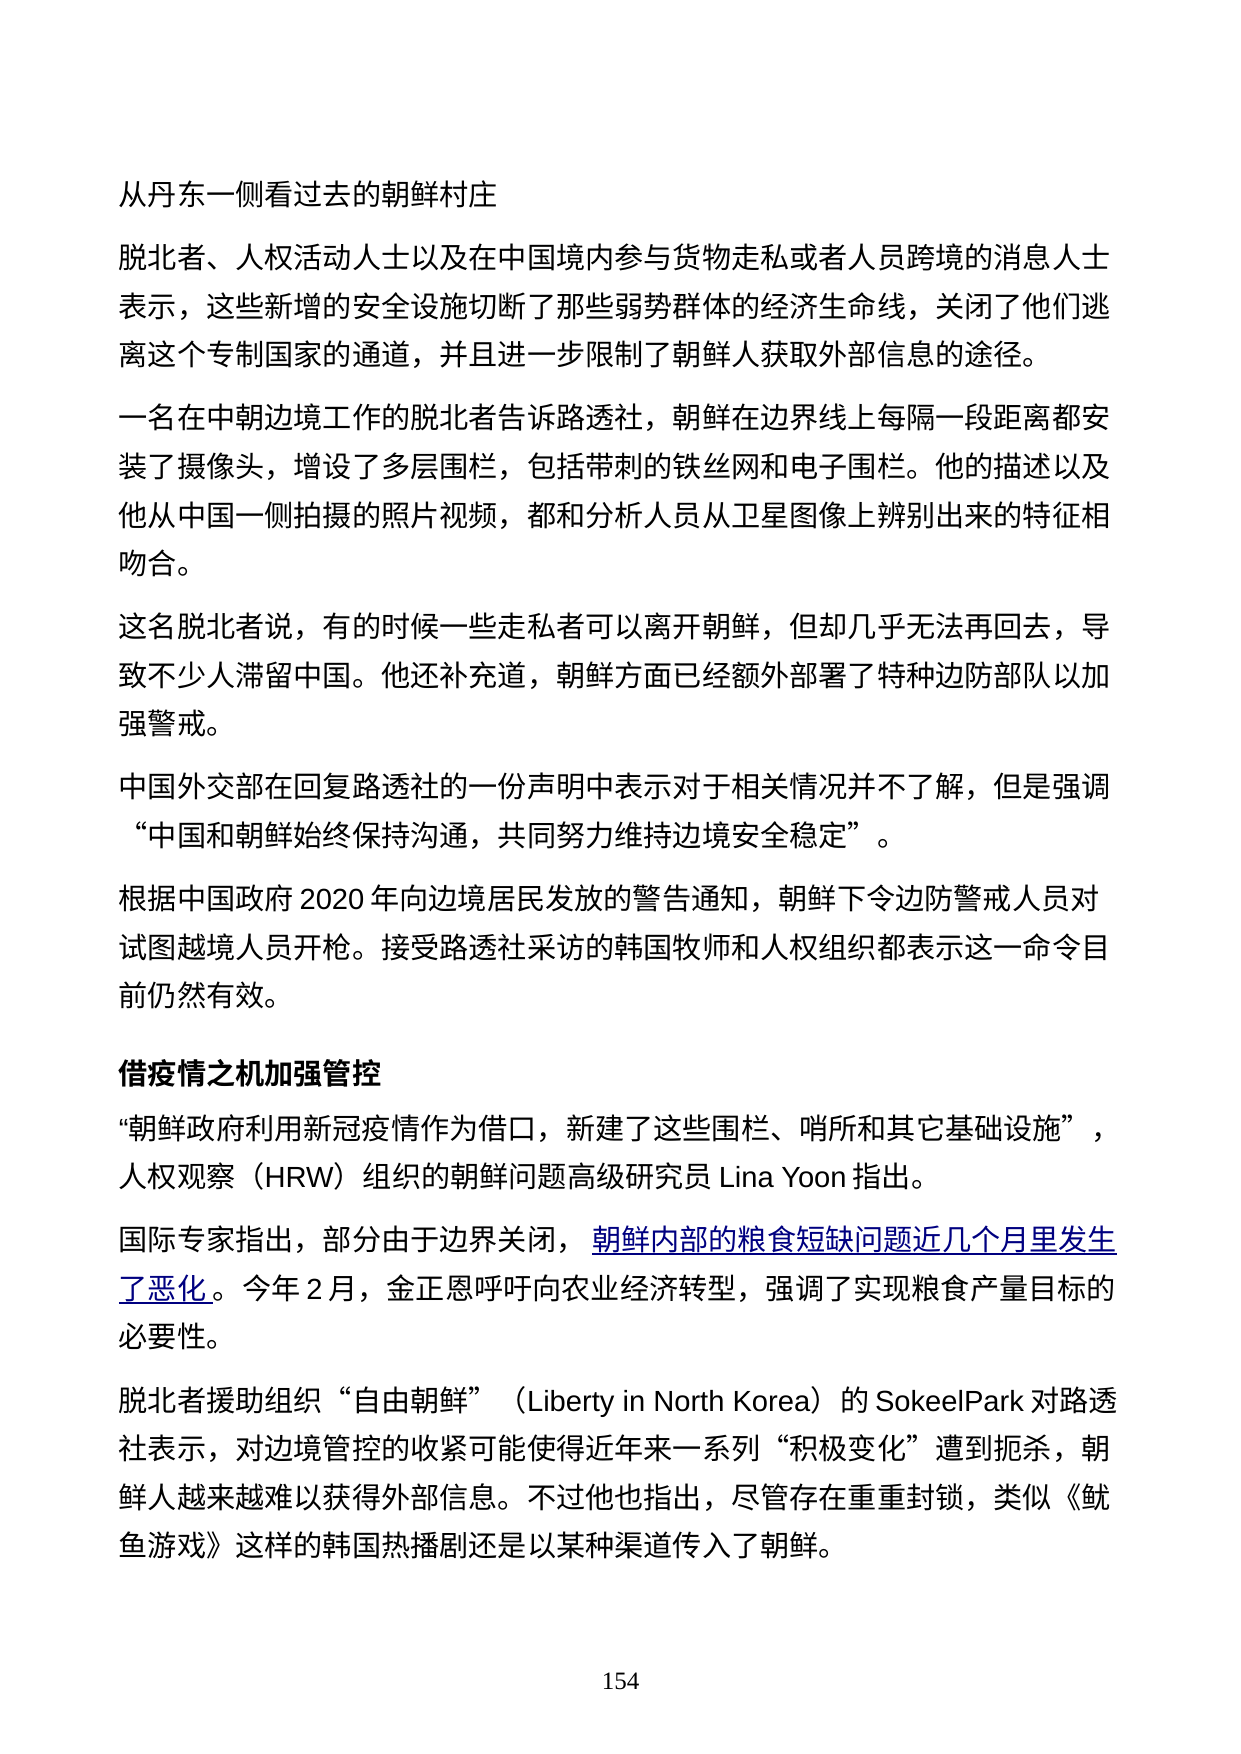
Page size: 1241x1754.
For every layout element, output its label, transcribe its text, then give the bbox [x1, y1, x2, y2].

text 从丹东一侧看过去的朝鲜村庄 [118, 172, 1122, 214]
text 一名在中朝边境工作的脱北者告诉路透社，朝鲜在边界线上每隔一段距离都安装了摄像头，增设了多层围栏，包括带刺的铁丝网和电子围栏。他的描述以及他从中国一侧拍摄的照片视频，都和分析人员从卫星图像上辨别出来的特征相吻合。 [118, 395, 1122, 583]
text 国际专家指出，部分由于边界关闭， 朝鲜内部的粮食短缺问题近几个月里发生了恶化 。今年2月，金正恩呼吁向农业经济转型，强调了实现粮食产量目标的必要性。 [118, 1217, 1122, 1356]
text “朝鲜政府利用新冠疫情作为借口，新建了这些围栏、哨所和其它基础设施”，人权观察（HRW）组织的朝鲜问题高级研究员Lina Yoon指出。 [118, 1105, 1122, 1196]
text 脱北者援助组织“自由朝鲜”（Liberty in North Korea）的SokeelPark对路透社表示，对边境管控的收紧可能使得近年来一系列“积极变化”遭到扼杀，朝鲜人越来越难以获得外部信息。不过他也指出，尽管存在重重封锁，类似《鱿鱼游戏》这样的韩国热播剧还是以某种渠道传入了朝鲜。 [118, 1377, 1122, 1565]
text 这名脱北者说，有的时候一些走私者可以离开朝鲜，但却几乎无法再回去，导致不少人滞留中国。他还补充道，朝鲜方面已经额外部署了特种边防部队以加强警戒。 [118, 604, 1122, 743]
text 脱北者、人权活动人士以及在中国境内参与货物走私或者人员跨境的消息人士表示，这些新增的安全设施切断了那些弱势群体的经济生命线，关闭了他们逃离这个专制国家的通道，并且进一步限制了朝鲜人获取外部信息的途径。 [118, 235, 1122, 374]
text 中国外交部在回复路透社的一份声明中表示对于相关情况并不了解，但是强调“中国和朝鲜始终保持沟通，共同努力维持边境安全稳定”。 [118, 764, 1122, 855]
text 根据中国政府2020年向边境居民发放的警告通知，朝鲜下令边防警戒人员对试图越境人员开枪。接受路透社采访的韩国牧师和人权组织都表示这一命令目前仍然有效。 [118, 876, 1122, 1015]
subtitle 借疫情之机加强管控 [118, 1050, 1122, 1093]
